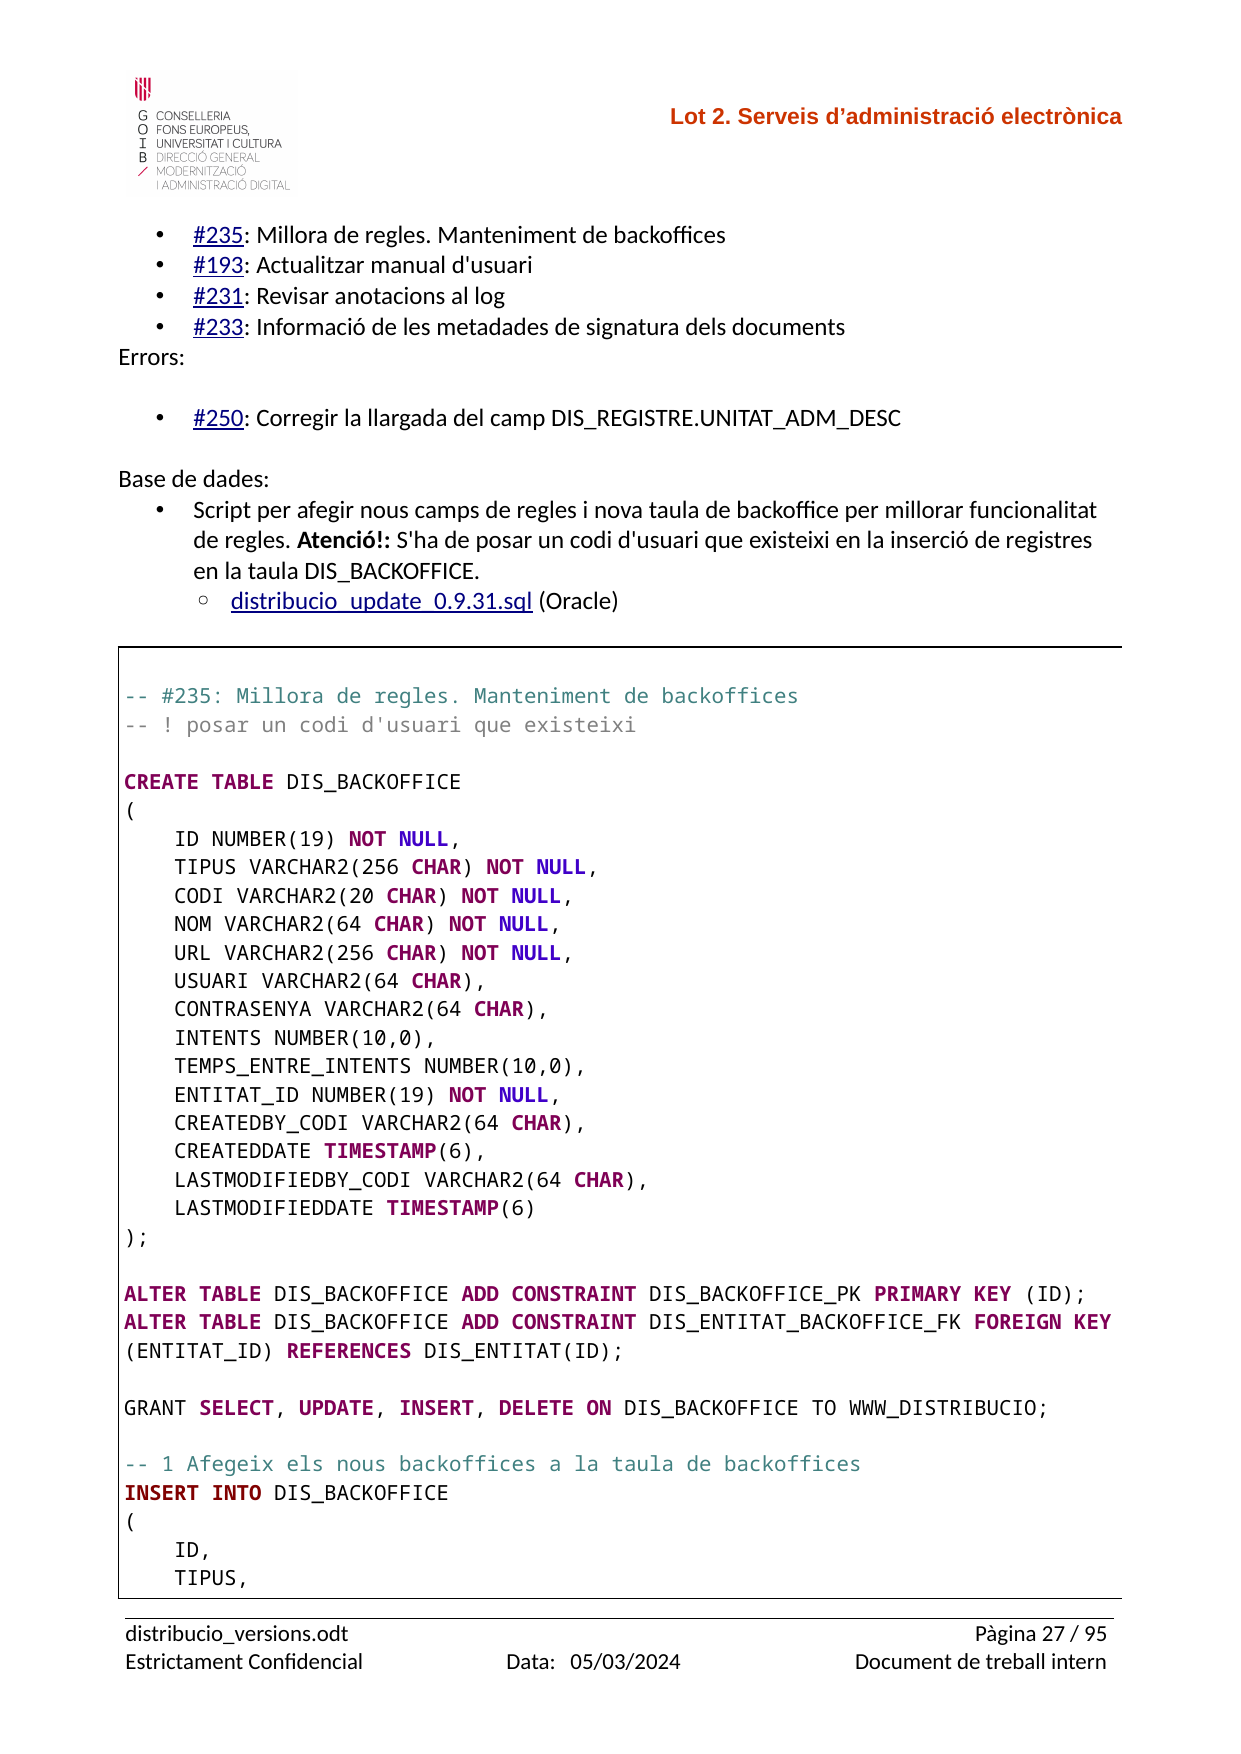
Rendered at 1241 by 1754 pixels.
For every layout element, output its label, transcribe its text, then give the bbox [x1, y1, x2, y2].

text Base de dades: [118, 463, 1122, 494]
list #235: Millora de regles. Manteniment de backoffices [156, 219, 1122, 250]
list #193: Actualitzar manual d'usuari [156, 250, 1122, 280]
list Script per afegir nous camps de regles i nova taula de backoffice per millorar funcionalitat de regles. Atenció!: S'ha de posar un codi d'usuari que existeixi en la inserció de registres en la taula DIS_BACKOFFICE. [156, 494, 1122, 585]
text Errors: [118, 341, 1122, 372]
picture [126, 70, 299, 197]
list distribucio_update_0.9.31.sql (Oracle) [193, 585, 1122, 616]
list #233: Informació de les metadades de signatura dels documents [156, 311, 1122, 341]
list #231: Revisar anotacions al log [156, 280, 1122, 311]
table_header -- #235: Millora de regles. Manteniment de backoffices -- ! posar un codi d'usuari que existeixi CREATE TABLE DIS_BACKOFFICE ( ID NUMBER(19) NOT NULL, TIPUS VARCHAR2(256 CHAR) NOT NULL, CODI VARCHAR2(20 CHAR) NOT NULL, NOM VARCHAR2(64 CHAR) NOT NULL, URL VARCHAR2(256 CHAR) NOT NULL, USUARI VARCHAR2(64 CHAR), CONTRASENYA VARCHAR2(64 CHAR), INTENTS NUMBER(10,0), TEMPS_ENTRE_INTENTS NUMBER(10,0), ENTITAT_ID NUMBER(19) NOT NULL, CREATEDBY_CODI VARCHAR2(64 CHAR), CREATEDDATE TIMESTAMP(6), LASTMODIFIEDBY_CODI VARCHAR2(64 CHAR), LASTMODIFIEDDATE TIMESTAMP(6) ); ALTER TABLE DIS_BACKOFFICE ADD CONSTRAINT DIS_BACKOFFICE_PK PRIMARY KEY (ID); ALTER TABLE DIS_BACKOFFICE ADD CONSTRAINT DIS_ENTITAT_BACKOFFICE_FK FOREIGN KEY (ENTITAT_ID) REFERENCES DIS_ENTITAT(ID); GRANT SELECT, UPDATE, INSERT, DELETE ON DIS_BACKOFFICE TO WWW_DISTRIBUCIO; -- 1 Afegeix els nous backoffices a la taula de backoffices INSERT INTO DIS_BACKOFFICE ( ID, TIPUS, [119, 648, 1122, 1597]
list #250: Corregir la llargada del camp DIS_REGISTRE.UNITAT_ADM_DESC [156, 402, 1122, 433]
